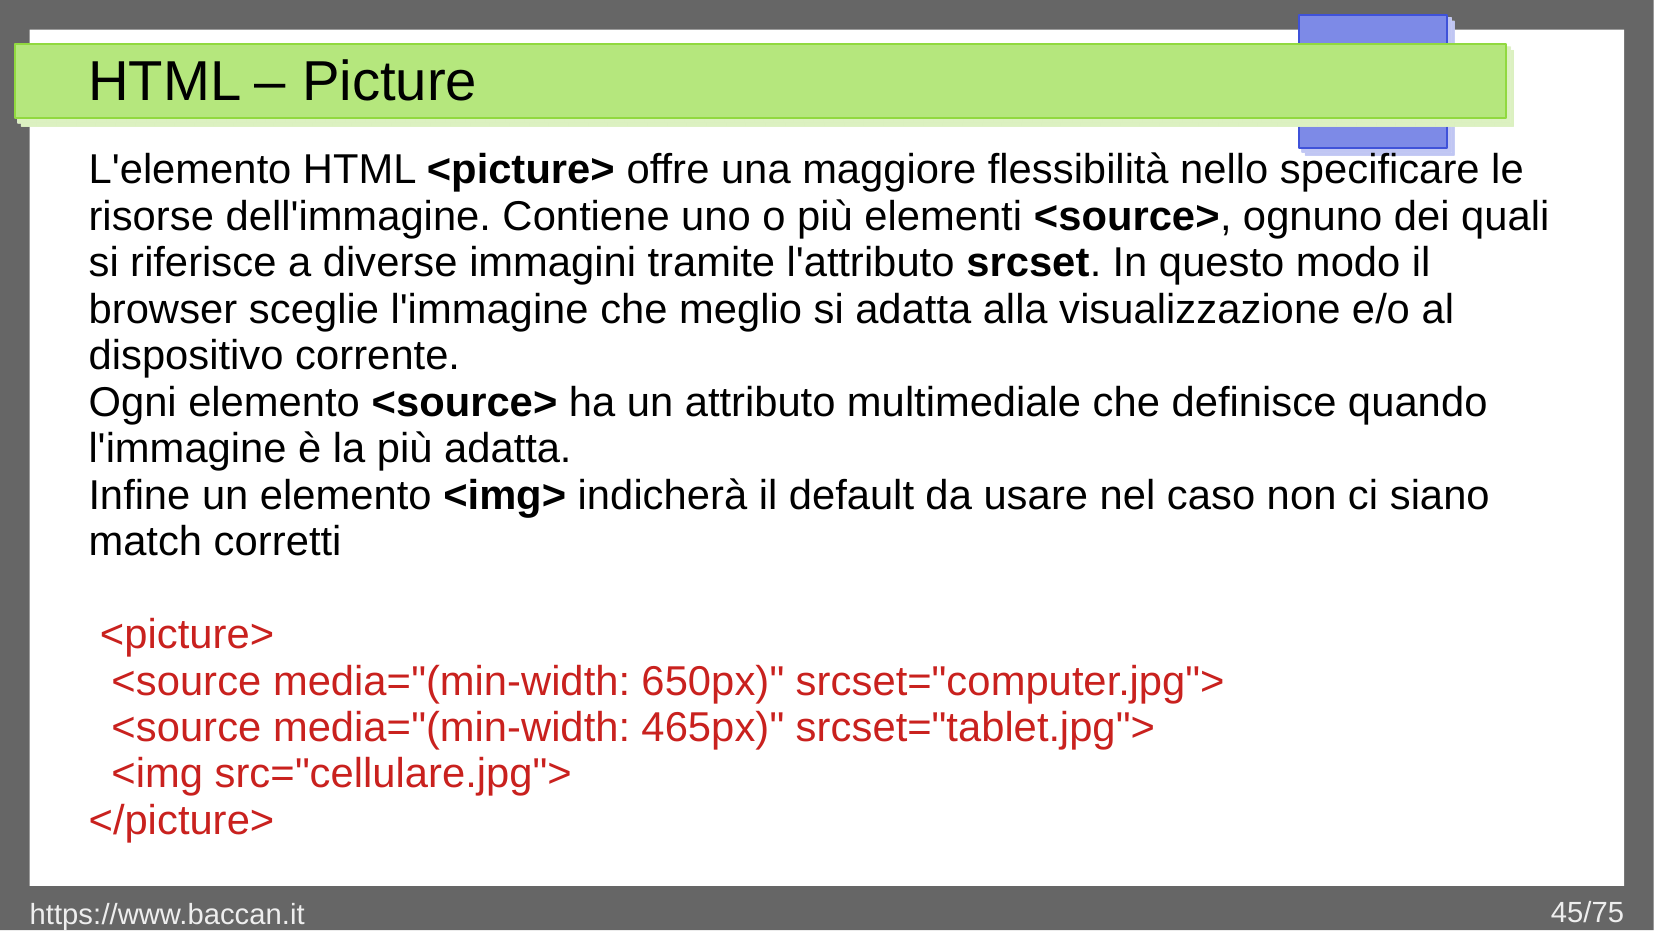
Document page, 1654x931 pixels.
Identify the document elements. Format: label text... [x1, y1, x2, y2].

text_box L'elemento HTML <picture> offre una maggiore flessibilità nello specificare le risorse dell'immagine. Contiene uno o più elementi <source>, ognuno dei quali si riferisce a diverse immagini tramite l'attributo srcset. In questo modo il browser sceglie l'immagine che meglio si adatta alla visualizzazione e/o al dispositivo corrente. Ogni elemento <source> ha un attributo multimediale che definisce quando l'immagine è la più adatta. Infine un elemento <img> indicherà il default da usare nel caso non ci siano match corretti <picture> <source media="(min-width: 650px)" srcset="computer.jpg"> <source media="(min-width: 465px)" srcset="tablet.jpg"> <img src="cellulare.jpg"> </picture> [88, 145, 1565, 844]
title HTML – Picture [88, 44, 1506, 119]
